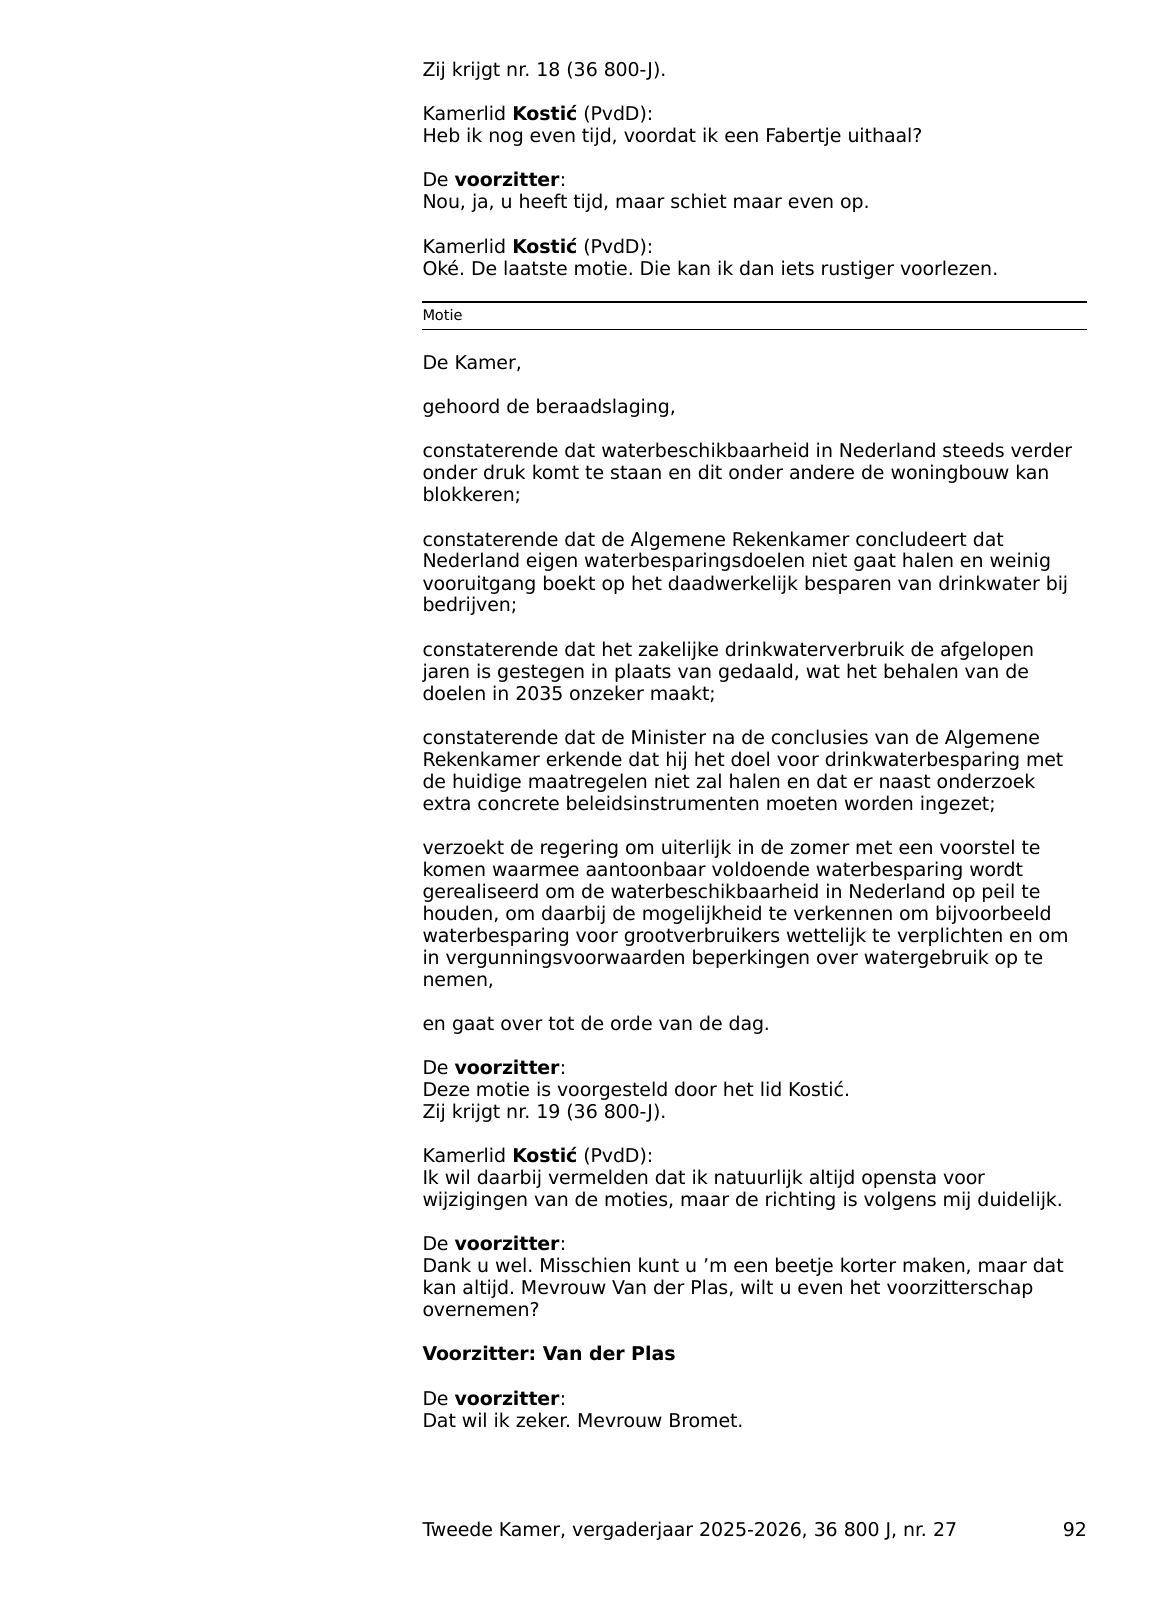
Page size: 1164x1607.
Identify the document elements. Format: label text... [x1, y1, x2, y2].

text verzoekt de regering om uiterlijk in de zomer met een voorstel te komen waarmee aantoonbaar voldoende waterbesparing wordt gerealiseerd om de waterbeschikbaarheid in Nederland op peil te houden, om daarbij de mogelijkheid te verkennen om bijvoorbeeld waterbesparing voor grootverbruikers wettelijk te verplichten en om in vergunningsvoorwaarden beperkingen over watergebruik op te nemen, [422, 837, 1087, 991]
table_header Motie [422, 303, 1087, 329]
text De voorzitter: [422, 1387, 1087, 1409]
text Oké. De laatste motie. Die kan ik dan iets rustiger voorlezen. [422, 257, 1087, 279]
text De voorzitter: [422, 169, 1087, 191]
text Ik wil daarbij vermelden dat ik natuurlijk altijd opensta voor wijzigingen van de moties, maar de richting is volgens mij duidelijk. [422, 1167, 1087, 1211]
text De voorzitter: [422, 1233, 1087, 1255]
text De voorzitter: [422, 1057, 1087, 1079]
text Heb ik nog even tijd, voordat ik een Fabertje uithaal? [422, 125, 1087, 147]
text en gaat over tot de orde van de dag. [422, 1013, 1087, 1035]
text constaterende dat waterbeschikbaarheid in Nederland steeds verder onder druk komt te staan en dit onder andere de woningbouw kan blokkeren; [422, 440, 1087, 506]
text constaterende dat de Minister na de conclusies van de Algemene Rekenkamer erkende dat hij het doel voor drinkwaterbesparing met de huidige maatregelen niet zal halen en dat er naast onderzoek extra concrete beleidsinstrumenten moeten worden ingezet; [422, 727, 1087, 814]
subtitle Voorzitter: Van der Plas [422, 1343, 1087, 1365]
text constaterende dat het zakelijke drinkwaterverbruik de afgelopen jaren is gestegen in plaats van gedaald, wat het behalen van de doelen in 2035 onzeker maakt; [422, 638, 1087, 704]
text Nou, ja, u heeft tijd, maar schiet maar even op. [422, 191, 1087, 213]
text Kamerlid Kostić (PvdD): [422, 1145, 1087, 1167]
text Deze motie is voorgesteld door het lid Kostić. [422, 1079, 1087, 1101]
text Zij krijgt nr. 18 (36 800-J). [422, 59, 1087, 81]
text constaterende dat de Algemene Rekenkamer concludeert dat Nederland eigen waterbesparingsdoelen niet gaat halen en weinig vooruitgang boekt op het daadwerkelijk besparen van drinkwater bij bedrijven; [422, 528, 1087, 616]
text Zij krijgt nr. 19 (36 800-J). [422, 1101, 1087, 1123]
text gehoord de beraadslaging, [422, 396, 1087, 418]
text De Kamer, [422, 352, 1087, 374]
text Dank u wel. Misschien kunt u ’m een beetje korter maken, maar dat kan altijd. Mevrouw Van der Plas, wilt u even het voorzitterschap overnemen? [422, 1255, 1087, 1321]
text Kamerlid Kostić (PvdD): [422, 236, 1087, 257]
text Kamerlid Kostić (PvdD): [422, 103, 1087, 125]
text Dat wil ik zeker. Mevrouw Bromet. [422, 1409, 1087, 1431]
